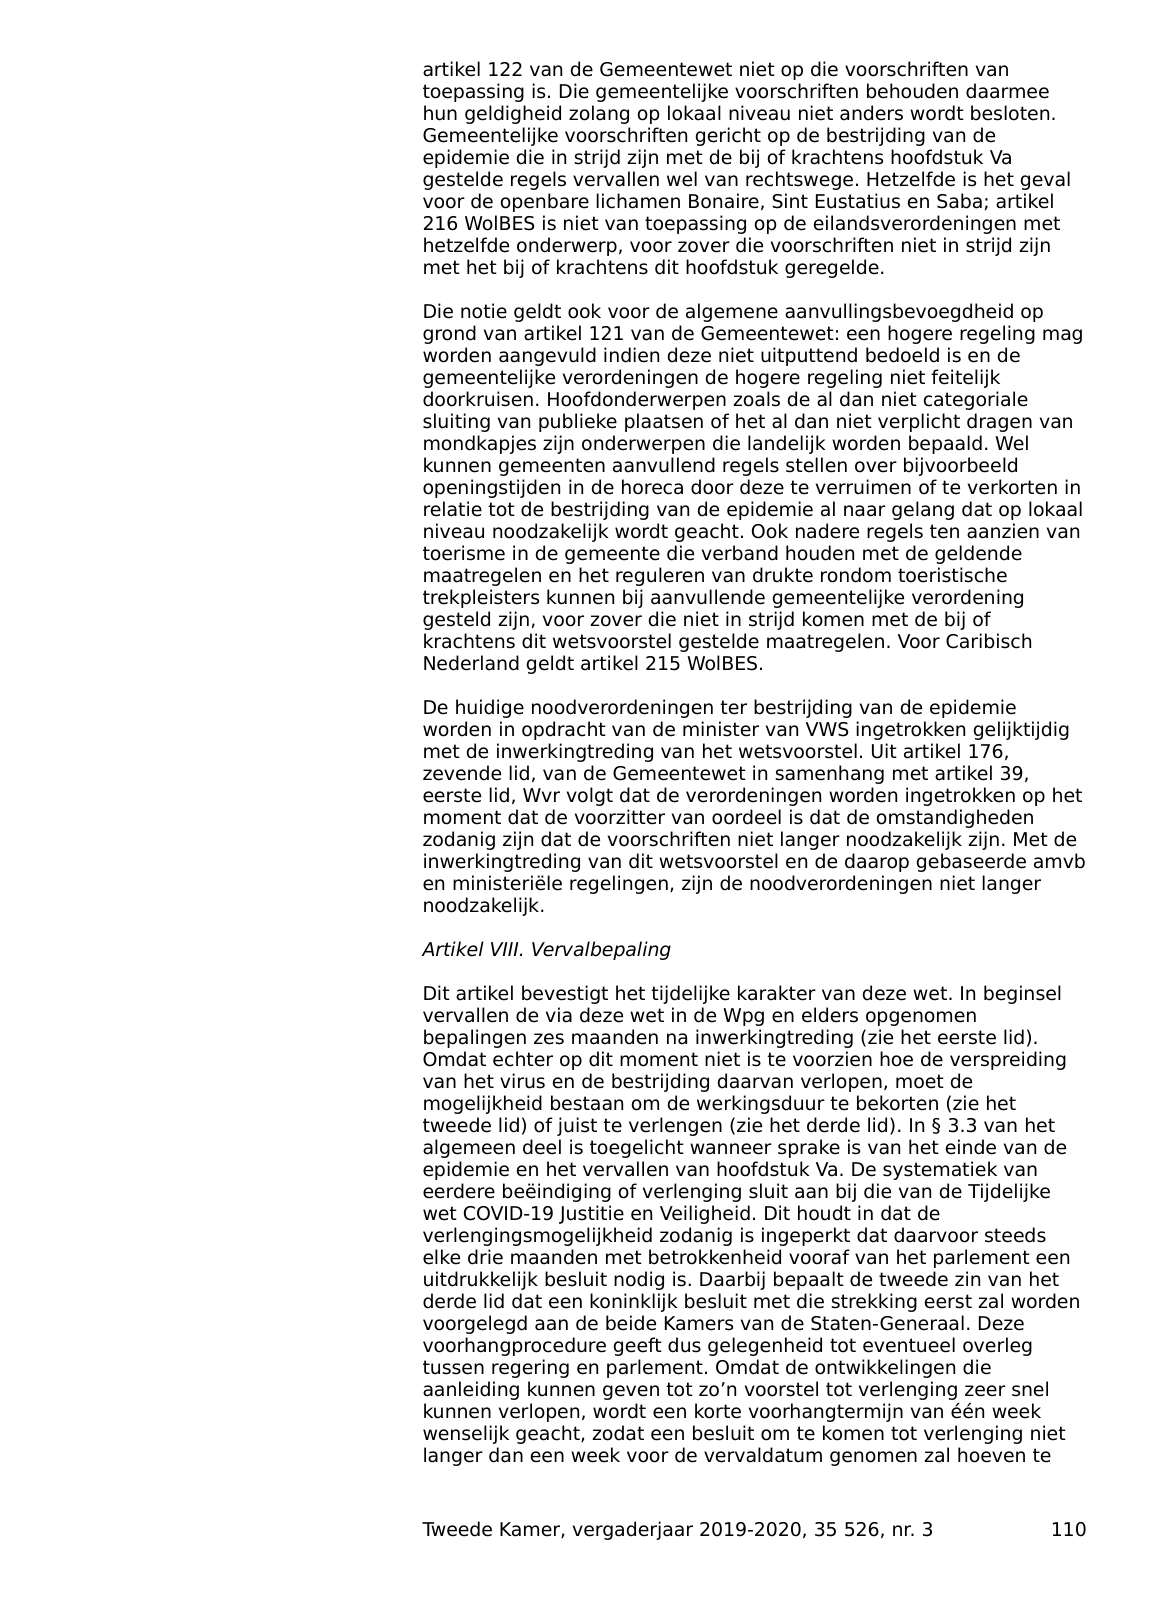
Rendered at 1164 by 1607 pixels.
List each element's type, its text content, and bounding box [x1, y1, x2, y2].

text Die notie geldt ook voor de algemene aanvullingsbevoegdheid op grond van artikel 121 van de Gemeentewet: een hogere regeling mag worden aangevuld indien deze niet uitputtend bedoeld is en de gemeentelijke verordeningen de hogere regeling niet feitelijk doorkruisen. Hoofdonderwerpen zoals de al dan niet categoriale sluiting van publieke plaatsen of het al dan niet verplicht dragen van mondkapjes zijn onderwerpen die landelijk worden bepaald. Wel kunnen gemeenten aanvullend regels stellen over bijvoorbeeld openingstijden in de horeca door deze te verruimen of te verkorten in relatie tot de bestrijding van de epidemie al naar gelang dat op lokaal niveau noodzakelijk wordt geacht. Ook nadere regels ten aanzien van toerisme in de gemeente die verband houden met de geldende maatregelen en het reguleren van drukte rondom toeristische trekpleisters kunnen bij aanvullende gemeentelijke verordening gesteld zijn, voor zover die niet in strijd komen met de bij of krachtens dit wetsvoorstel gestelde maatregelen. Voor Caribisch Nederland geldt artikel 215 WolBES. [422, 301, 1087, 675]
subtitle Artikel VIII. Vervalbepaling [422, 939, 1087, 961]
text De huidige noodverordeningen ter bestrijding van de epidemie worden in opdracht van de minister van VWS ingetrokken gelijktijdig met de inwerkingtreding van het wetsvoorstel. Uit artikel 176, zevende lid, van de Gemeentewet in samenhang met artikel 39, eerste lid, Wvr volgt dat de verordeningen worden ingetrokken op het moment dat de voorzitter van oordeel is dat de omstandigheden zodanig zijn dat de voorschriften niet langer noodzakelijk zijn. Met de inwerkingtreding van dit wetsvoorstel en de daarop gebaseerde amvb en ministeriële regelingen, zijn de noodverordeningen niet langer noodzakelijk. [422, 697, 1087, 917]
text artikel 122 van de Gemeentewet niet op die voorschriften van toepassing is. Die gemeentelijke voorschriften behouden daarmee hun geldigheid zolang op lokaal niveau niet anders wordt besloten. Gemeentelijke voorschriften gericht op de bestrijding van de epidemie die in strijd zijn met de bij of krachtens hoofdstuk Va gestelde regels vervallen wel van rechtswege. Hetzelfde is het geval voor de openbare lichamen Bonaire, Sint Eustatius en Saba; artikel 216 WolBES is niet van toepassing op de eilandsverordeningen met hetzelfde onderwerp, voor zover die voorschriften niet in strijd zijn met het bij of krachtens dit hoofdstuk geregelde. [422, 59, 1087, 279]
text Dit artikel bevestigt het tijdelijke karakter van deze wet. In beginsel vervallen de via deze wet in de Wpg en elders opgenomen bepalingen zes maanden na inwerkingtreding (zie het eerste lid). Omdat echter op dit moment niet is te voorzien hoe de verspreiding van het virus en de bestrijding daarvan verlopen, moet de mogelijkheid bestaan om de werkingsduur te bekorten (zie het tweede lid) of juist te verlengen (zie het derde lid). In § 3.3 van het algemeen deel is toegelicht wanneer sprake is van het einde van de epidemie en het vervallen van hoofdstuk Va. De systematiek van eerdere beëindiging of verlenging sluit aan bij die van de Tijdelijke wet COVID-19 Justitie en Veiligheid. Dit houdt in dat de verlengingsmogelijkheid zodanig is ingeperkt dat daarvoor steeds elke drie maanden met betrokkenheid vooraf van het parlement een uitdrukkelijk besluit nodig is. Daarbij bepaalt de tweede zin van het derde lid dat een koninklijk besluit met die strekking eerst zal worden voorgelegd aan de beide Kamers van de Staten-Generaal. Deze voorhangprocedure geeft dus gelegenheid tot eventueel overleg tussen regering en parlement. Omdat de ontwikkelingen die aanleiding kunnen geven tot zo’n voorstel tot verlenging zeer snel kunnen verlopen, wordt een korte voorhangtermijn van één week wenselijk geacht, zodat een besluit om te komen tot verlenging niet langer dan een week voor de vervaldatum genomen zal hoeven te [422, 983, 1087, 1467]
